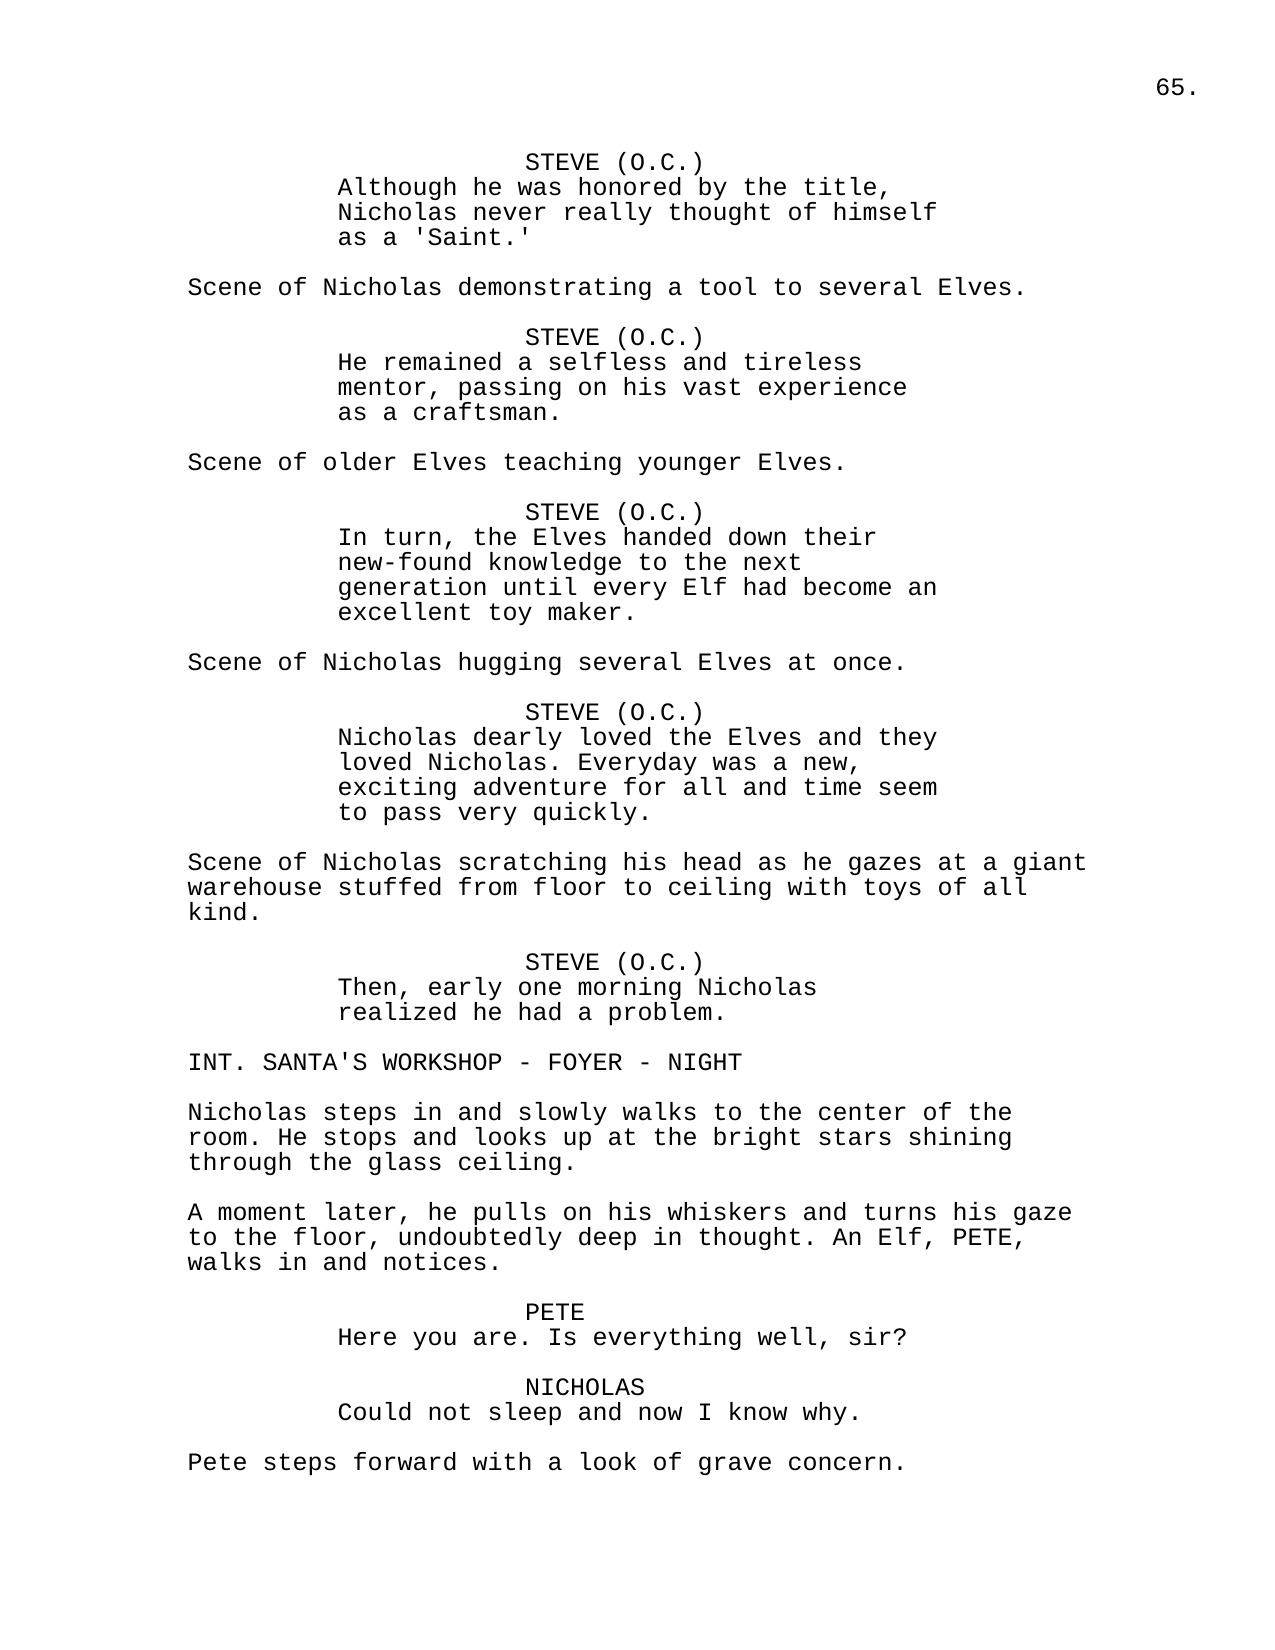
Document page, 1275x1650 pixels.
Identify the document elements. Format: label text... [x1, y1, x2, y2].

text A moment later, he pulls on his whiskers and turns his gaze to the floor, undoubtedly deep in thought. An Elf, PETE, walks in and notices. [187, 1200, 1087, 1275]
text Nicholas dearly loved the Elves and they loved Nicholas. Everyday was a new, exciting adventure for all and time seem to pass very quickly. [337, 725, 937, 825]
text Then, early one morning Nicholas realized he had a problem. [337, 975, 937, 1025]
text Steve (O.C.) [525, 700, 1087, 725]
text Steve (O.C.) [525, 325, 1087, 350]
text Scene of older Elves teaching younger Elves. [187, 450, 1087, 475]
text Steve (O.C.) [525, 950, 1087, 975]
text Although he was honored by the title, Nicholas never really thought of himself as a 'Saint.' [337, 175, 937, 250]
text Nicholas [525, 1375, 1087, 1400]
subtitle Int. Santa's Workshop - Foyer - NIGHT [187, 1050, 1087, 1075]
text Steve (O.C.) [525, 500, 1087, 525]
text Steve (O.C.) [525, 150, 1087, 175]
text Pete steps forward with a look of grave concern. [187, 1450, 1087, 1475]
text Scene of Nicholas hugging several Elves at once. [187, 650, 1087, 675]
text Pete [525, 1300, 1087, 1325]
text Nicholas steps in and slowly walks to the center of the room. He stops and looks up at the bright stars shining through the glass ceiling. [187, 1100, 1087, 1175]
text He remained a selfless and tireless mentor, passing on his vast experience as a craftsman. [337, 350, 937, 425]
text Scene of Nicholas demonstrating a tool to several Elves. [187, 275, 1087, 300]
text Could not sleep and now I know why. [337, 1400, 937, 1425]
text Scene of Nicholas scratching his head as he gazes at a giant warehouse stuffed from floor to ceiling with toys of all kind. [187, 850, 1087, 925]
text Here you are. Is everything well, sir? [337, 1325, 937, 1350]
text In turn, the Elves handed down their new-found knowledge to the next generation until every Elf had become an excellent toy maker. [337, 525, 937, 625]
